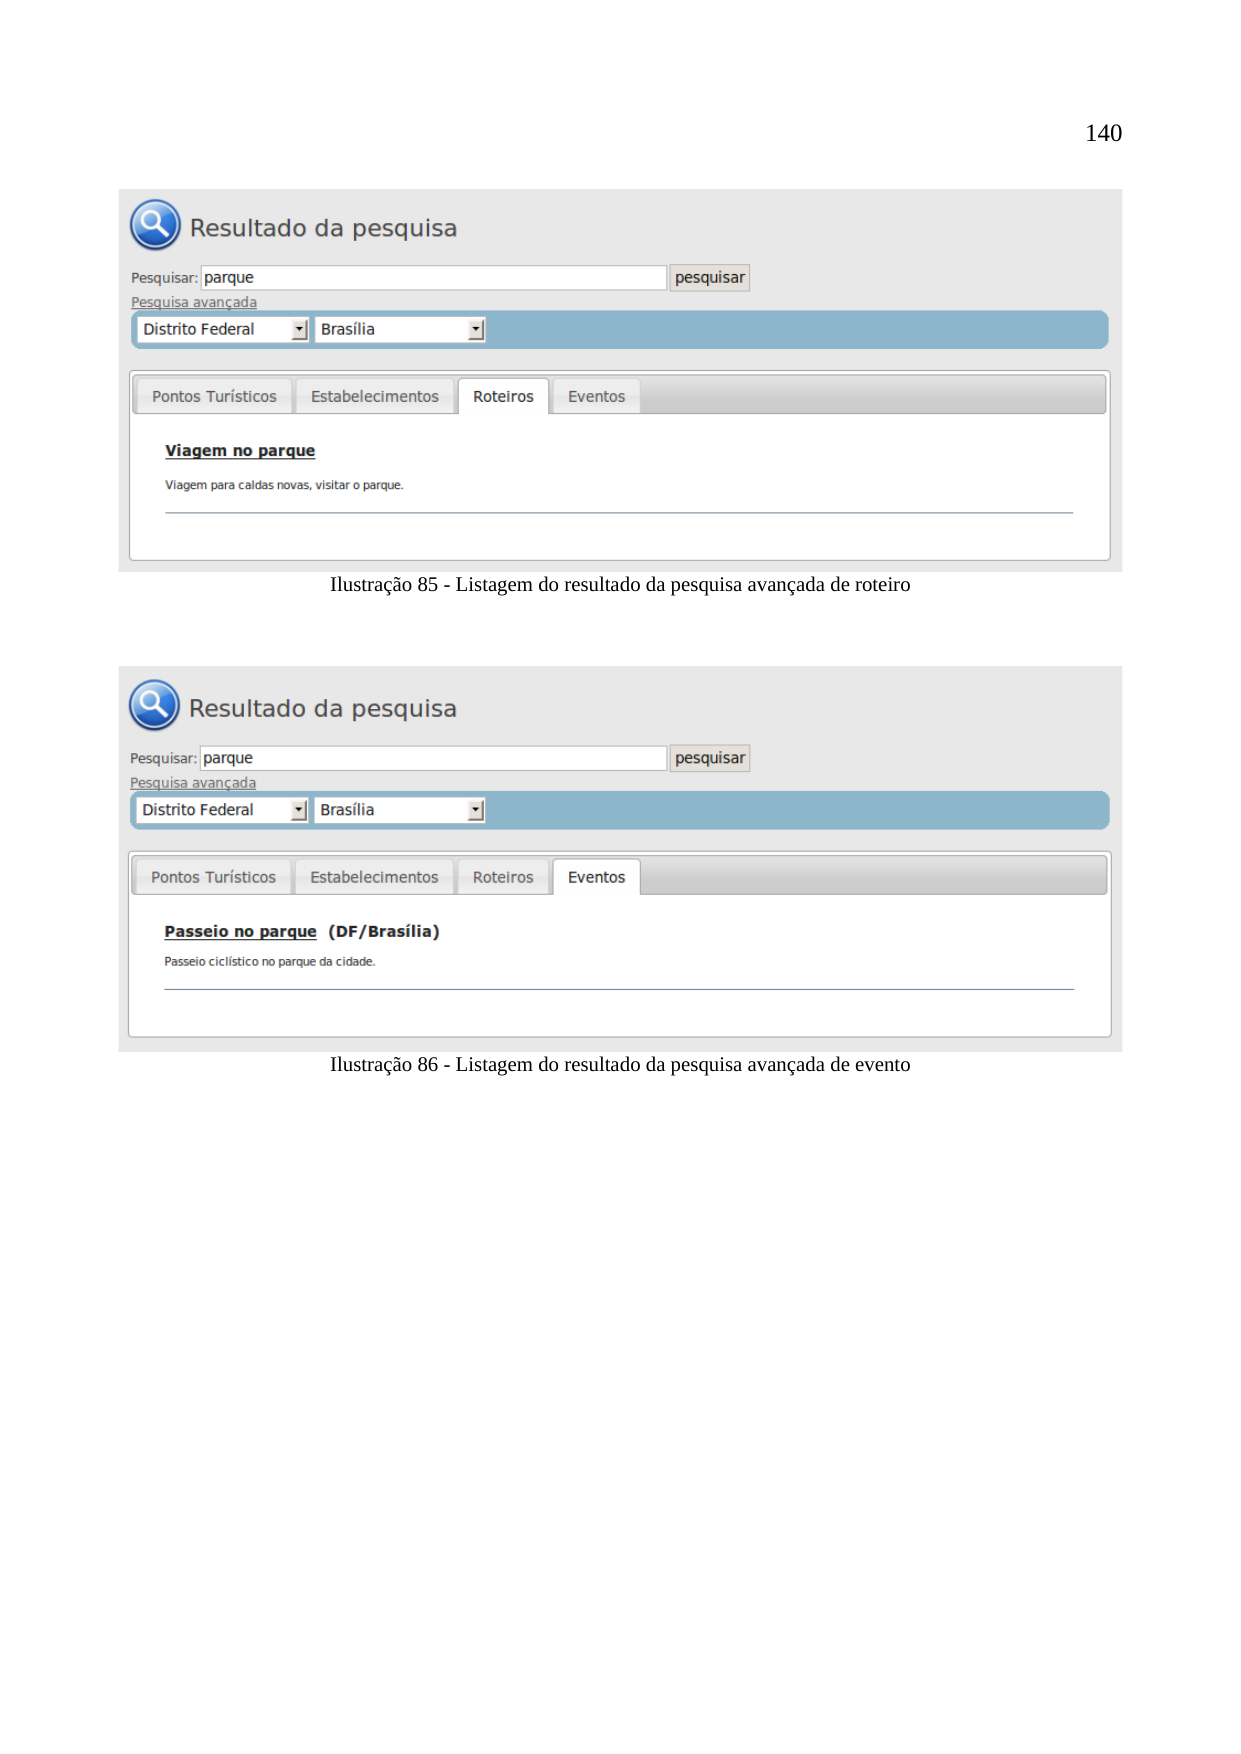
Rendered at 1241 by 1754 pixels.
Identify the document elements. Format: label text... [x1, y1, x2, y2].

picture [118, 666, 1123, 1052]
text Ilustração 85 - Listagem do resultado da pesquisa avançada de roteiro [118, 572, 1122, 596]
text Ilustração 86 - Listagem do resultado da pesquisa avançada de evento [118, 1052, 1122, 1076]
picture [118, 189, 1123, 572]
